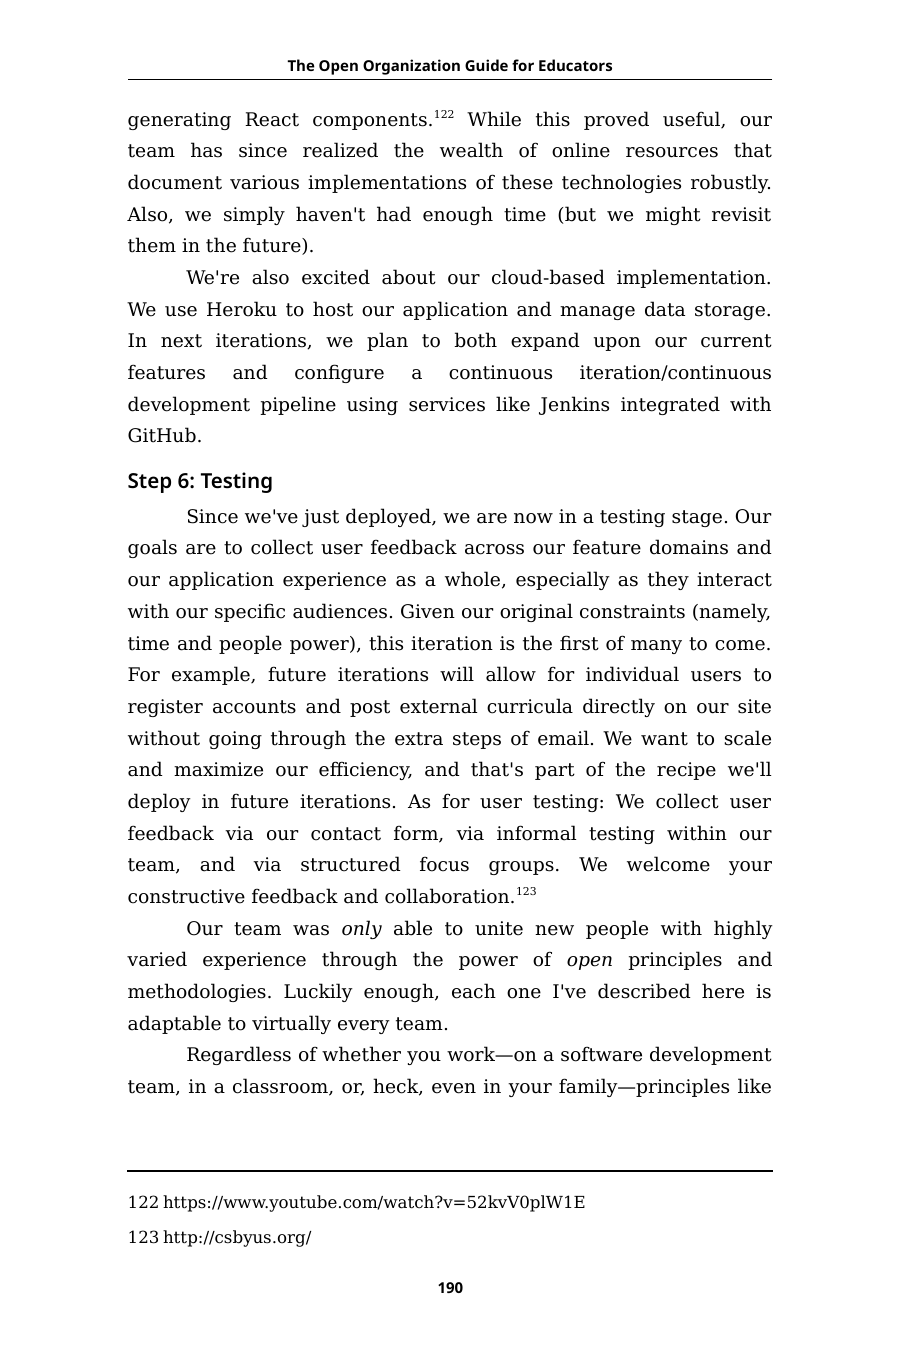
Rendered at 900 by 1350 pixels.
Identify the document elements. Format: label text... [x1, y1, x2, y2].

text Since we've just deployed, we are now in a testing stage. Our goals are to collect user feedback across our feature domains and our application experience as a whole, especially as they interact with our specific audiences. Given our original constraints (namely, time and people power), this iteration is the first of many to come. For example, future iterations will allow for individual users to register accounts and post external curricula directly on our site without going through the extra steps of email. We want to scale and maximize our efficiency, and that's part of the recipe we'll deploy in future iterations. As for user testing: We collect user feedback via our contact form, via informal testing within our team, and via structured focus groups. We welcome your constructive feedback and collaboration. [127, 506, 772, 908]
subtitle Step 6: Testing [127, 469, 772, 493]
text https://www.youtube.com/watch?v=52kvV0plW1E [127, 1193, 772, 1213]
text http://csbyus.org/ [127, 1228, 772, 1247]
text Our team was only able to unite new people with highly varied experience through the power of open principles and methodologies. Luckily enough, each one I've described here is adaptable to virtually every team. [127, 918, 772, 1034]
text generating React components. While this proved useful, our team has since realized the wealth of online resources that document various implementations of these technologies robustly. Also, we simply haven't had enough time (but we might revisit them in the future). [127, 109, 772, 257]
text Regardless of whether you work—on a software development team, in a classroom, or, heck, even in your family—principles like [127, 1044, 772, 1098]
text We're also excited about our cloud-based implementation. We use Heroku to host our application and manage data storage. In next iterations, we plan to both expand upon our current features and configure a continuous iteration/continuous development pipeline using services like Jenkins integrated with GitHub. [127, 267, 772, 447]
